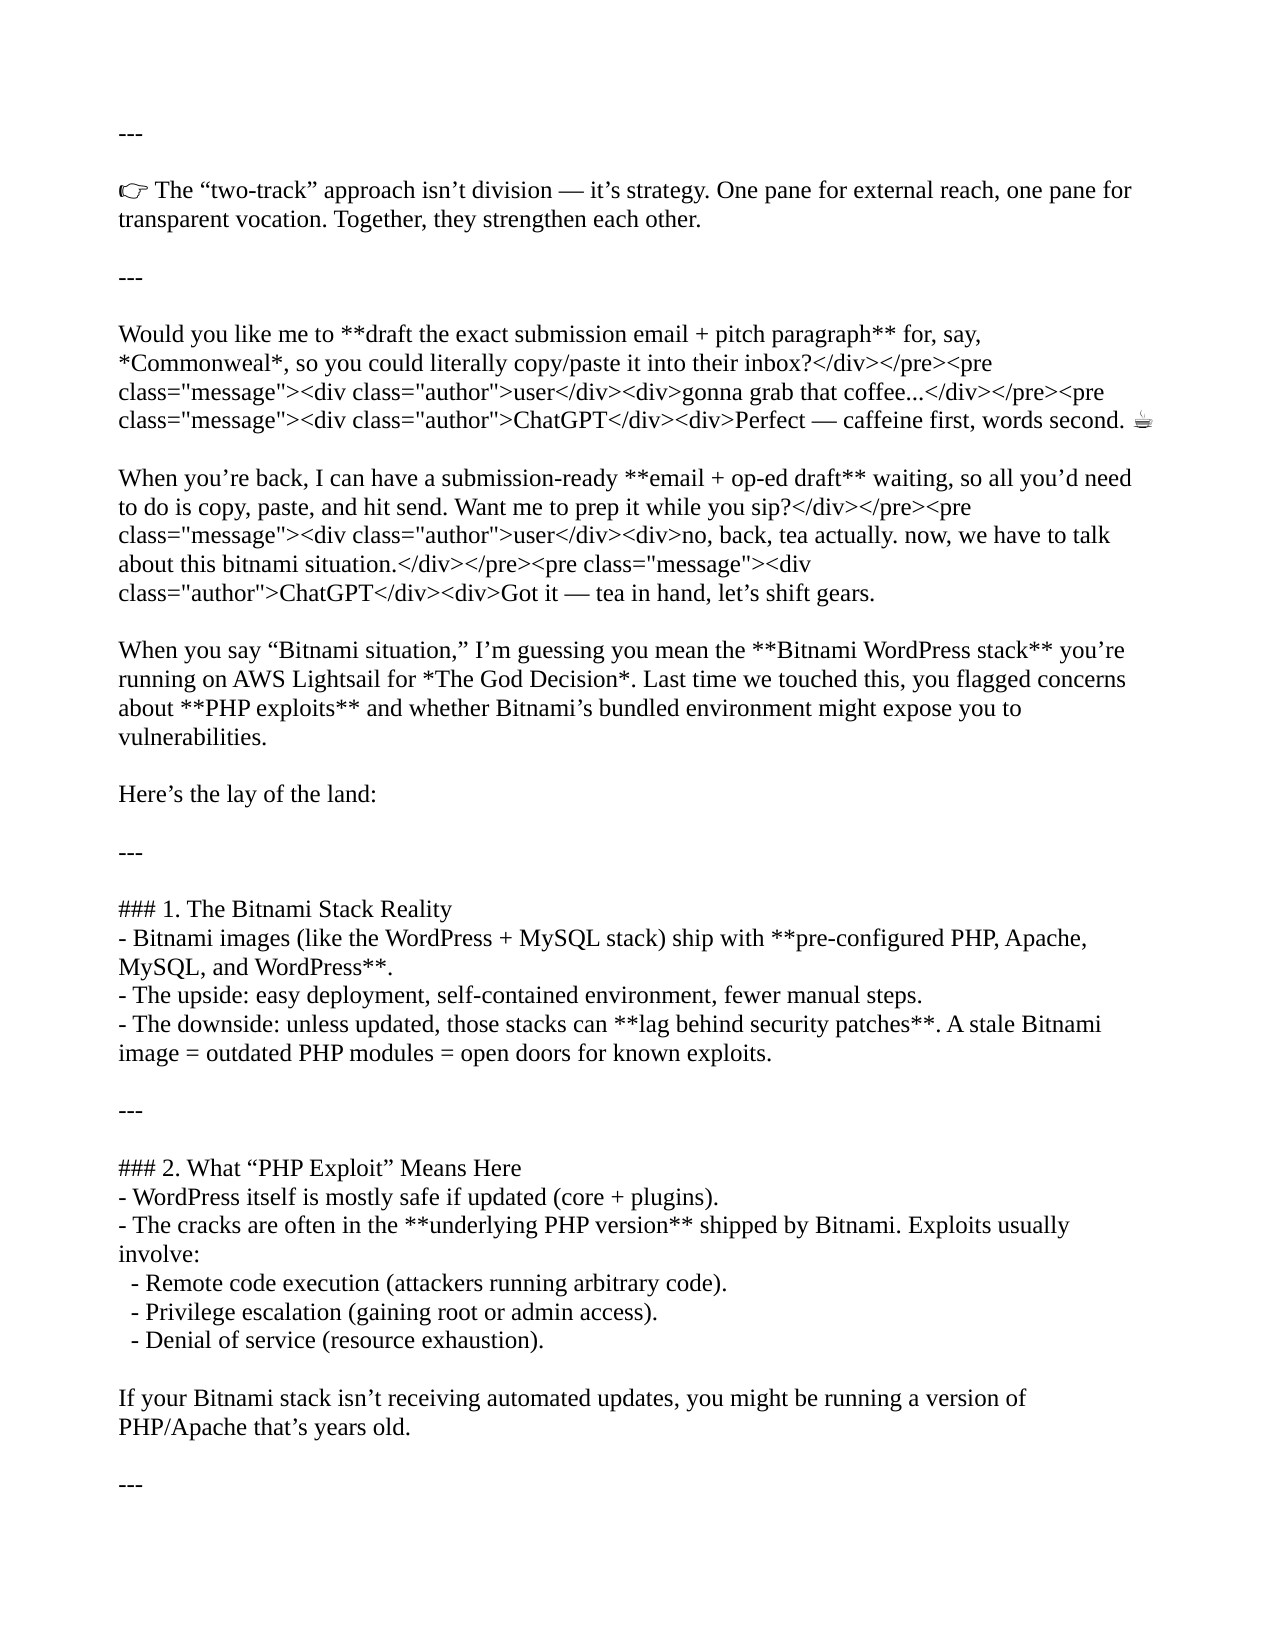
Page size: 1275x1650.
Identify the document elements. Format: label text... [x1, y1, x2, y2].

text If your Bitnami stack isn’t receiving automated updates, you might be running a version of PHP/Apache that’s years old. [118, 1383, 1157, 1441]
text - Denial of service (resource exhaustion). [118, 1326, 1157, 1354]
text - Bitnami images (like the WordPress + MySQL stack) ship with **pre-configured PHP, Apache, MySQL, and WordPress**. [118, 923, 1157, 981]
text 👉 The “two-track” approach isn’t division — it’s strategy. One pane for external reach, one pane for transparent vocation. Together, they strengthen each other. [118, 176, 1157, 233]
text Would you like me to **draft the exact submission email + pitch paragraph** for, say, *Commonweal*, so you could literally copy/paste it into their inbox?</div></pre><pre class="message"><div class="author">user</div><div>gonna grab that coffee...</div></pre><pre class="message"><div class="author">ChatGPT</div><div>Perfect — caffeine first, words second. ☕️ [118, 319, 1157, 434]
text - WordPress itself is mostly safe if updated (core + plugins). [118, 1182, 1157, 1211]
text --- [118, 1469, 1157, 1498]
text --- [118, 262, 1157, 291]
text --- [118, 837, 1157, 866]
text ### 2. What “PHP Exploit” Means Here [118, 1153, 1157, 1182]
text When you say “Bitnami situation,” I’m guessing you mean the **Bitnami WordPress stack** you’re running on AWS Lightsail for *The God Decision*. Last time we touched this, you flagged concerns about **PHP exploits** and whether Bitnami’s bundled environment might expose you to vulnerabilities. [118, 636, 1157, 751]
text --- [118, 1096, 1157, 1124]
text - Privilege escalation (gaining root or admin access). [118, 1297, 1157, 1326]
text ### 1. The Bitnami Stack Reality [118, 894, 1157, 923]
text - The downside: unless updated, those stacks can **lag behind security patches**. A stale Bitnami image = outdated PHP modules = open doors for known exploits. [118, 1009, 1157, 1067]
text - Remote code execution (attackers running arbitrary code). [118, 1268, 1157, 1297]
text - The cracks are often in the **underlying PHP version** shipped by Bitnami. Exploits usually involve: [118, 1211, 1157, 1268]
text Here’s the lay of the land: [118, 779, 1157, 808]
text --- [118, 118, 1157, 147]
text When you’re back, I can have a submission-ready **email + op-ed draft** waiting, so all you’d need to do is copy, paste, and hit send. Want me to prep it while you sip?</div></pre><pre class="message"><div class="author">user</div><div>no, back, tea actually. now, we have to talk about this bitnami situation.</div></pre><pre class="message"><div class="author">ChatGPT</div><div>Got it — tea in hand, let’s shift gears. 🍵 [118, 463, 1157, 607]
text - The upside: easy deployment, self-contained environment, fewer manual steps. [118, 981, 1157, 1009]
